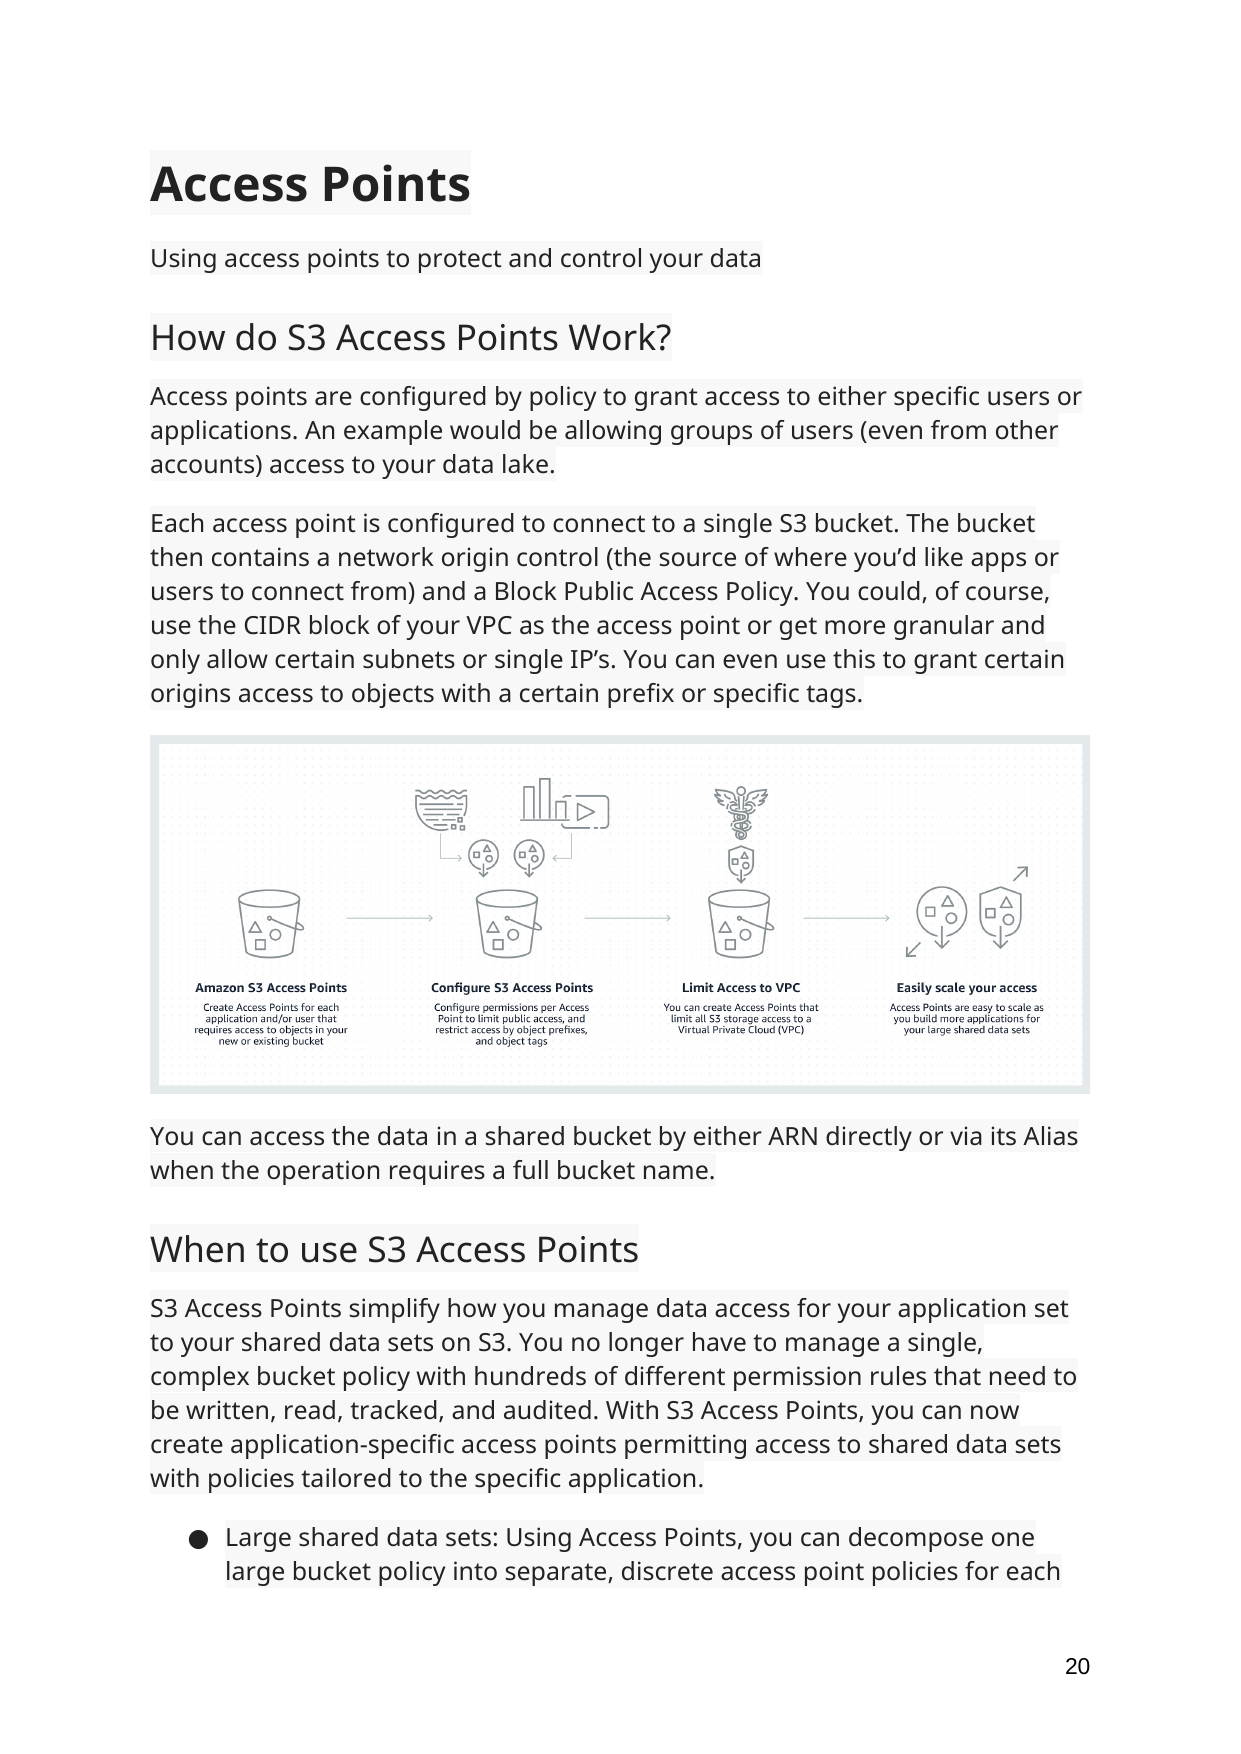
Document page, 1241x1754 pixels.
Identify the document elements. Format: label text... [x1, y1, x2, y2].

picture [150, 735, 1091, 1094]
text You can access the data in a shared bucket by either ARN directly or via its Alias when the operation requires a full bucket name. [150, 1118, 1090, 1187]
subtitle How do S3 Access Points Work? [150, 312, 1090, 361]
text Access points are configured by policy to grant access to either specific users or applications. An example would be allowing groups of users (even from other accounts) access to your data lake. [150, 378, 1090, 481]
list Large shared data sets: Using Access Points, you can decompose one large bucket policy into separate, discrete access point policies for each [187, 1519, 1090, 1588]
subtitle When to use S3 Access Points [150, 1224, 1090, 1272]
text S3 Access Points simplify how you manage data access for your application set to your shared data sets on S3. You no longer have to manage a single, complex bucket policy with hundreds of different permission rules that need to be written, read, tracked, and audited. With S3 Access Points, you can now create application-specific access points permitting access to shared data sets with policies tailored to the specific application. [150, 1290, 1090, 1494]
text Each access point is configured to connect to a single S3 bucket. The bucket then contains a network origin control (the source of where you’d like apps or users to connect from) and a Block Public Access Policy. You could, of course, use the CIDR block of your VPC as the access point or get more granular and only allow certain subnets or single IP’s. You can even use this to grant certain origins access to objects with a certain prefix or specific tags. [150, 506, 1090, 710]
subtitle Access Points [150, 150, 1090, 215]
text Using access points to protect and control your data [150, 241, 1090, 275]
